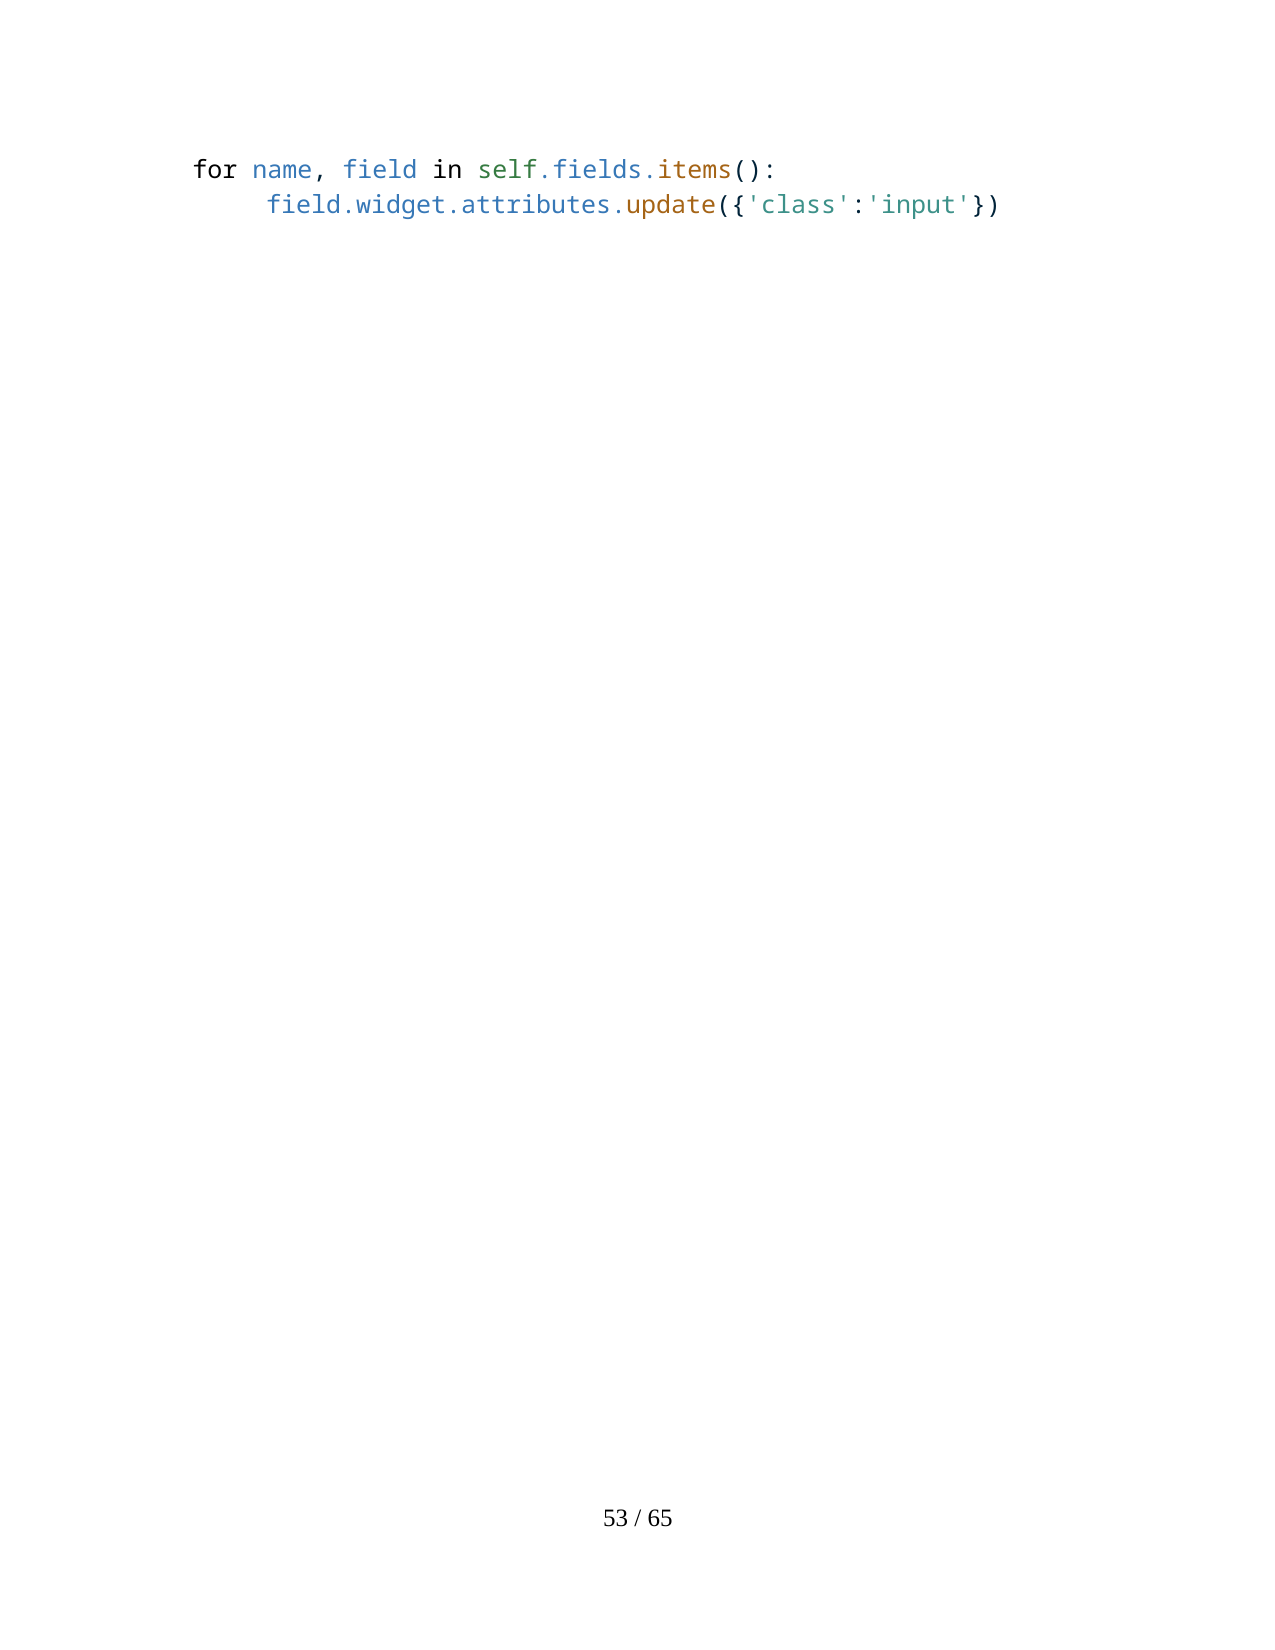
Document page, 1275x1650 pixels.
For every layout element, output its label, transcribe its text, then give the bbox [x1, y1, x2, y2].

text for name, field in self.fields.items(): [118, 152, 1157, 186]
text field.widget.attributes.update({'class':'input'}) [118, 186, 1157, 220]
